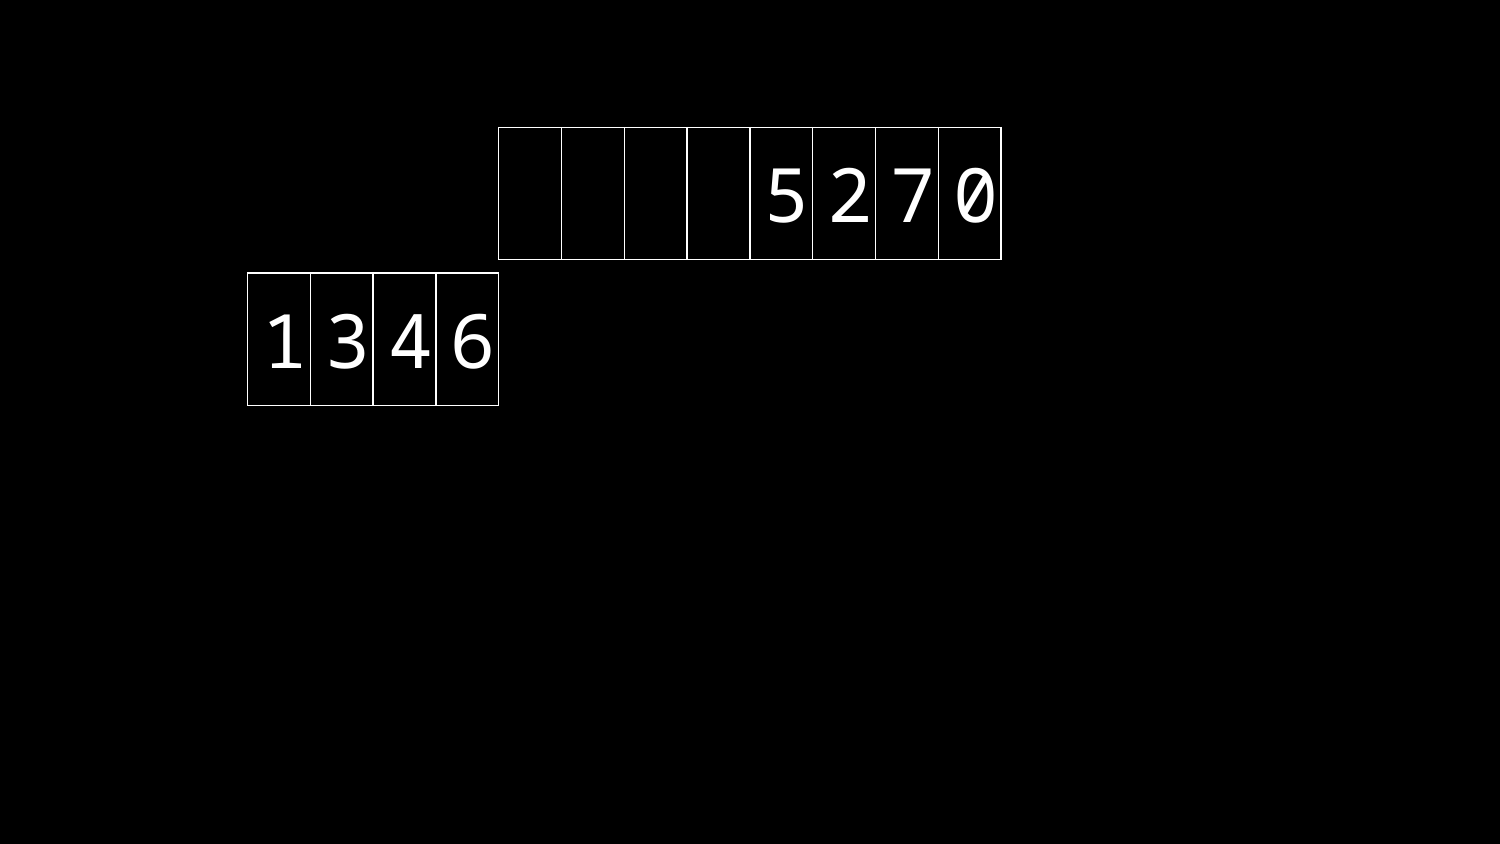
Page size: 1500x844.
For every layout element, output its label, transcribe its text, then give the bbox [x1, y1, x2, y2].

table_header 7 [876, 128, 938, 259]
table_header 5 [751, 128, 812, 259]
table_header [499, 128, 561, 259]
table_header 6 [437, 274, 498, 405]
table_header 1 [248, 274, 310, 405]
table_header [688, 128, 749, 259]
table_header [625, 128, 686, 259]
table_header 4 [374, 274, 435, 405]
table_header 2 [813, 128, 875, 259]
table_header [562, 128, 624, 259]
table_header 3 [311, 274, 372, 405]
table_header 0 [939, 128, 1000, 259]
